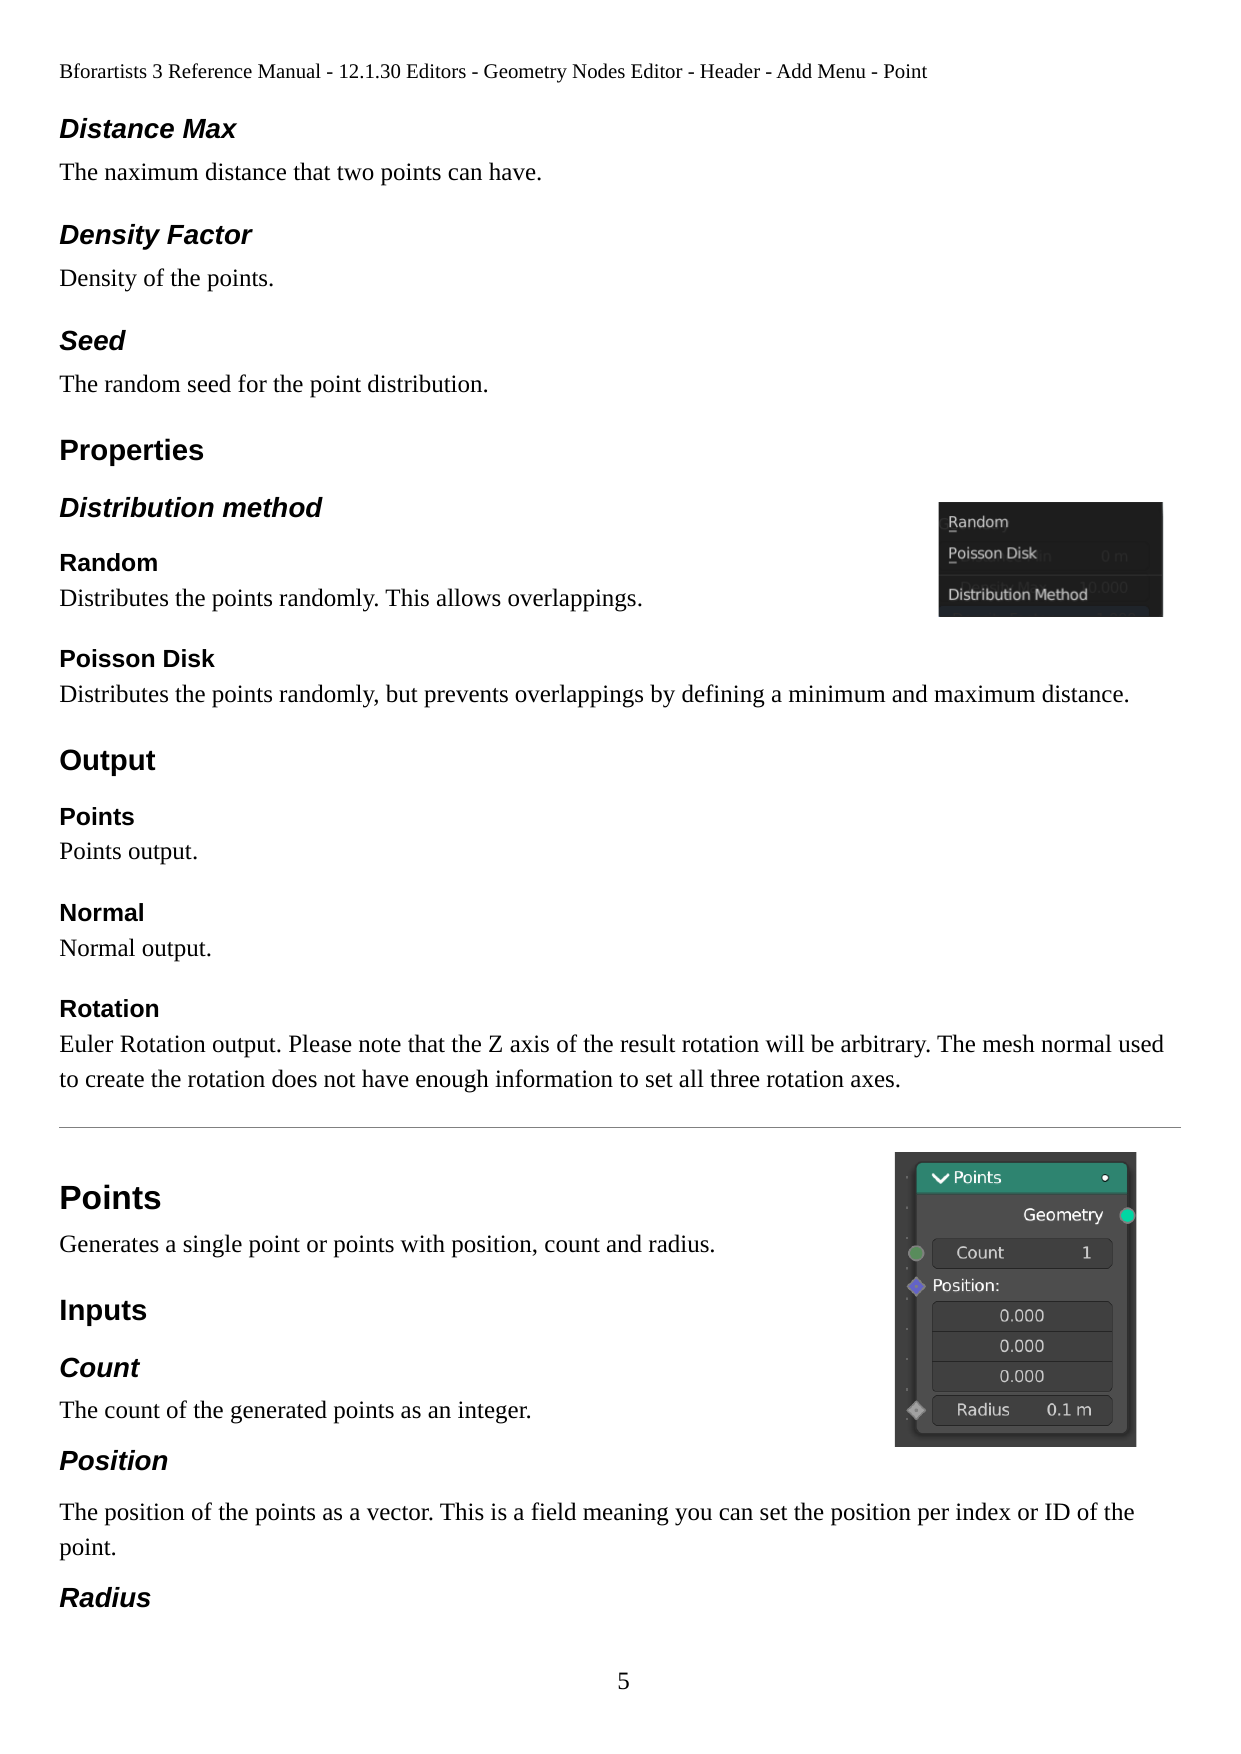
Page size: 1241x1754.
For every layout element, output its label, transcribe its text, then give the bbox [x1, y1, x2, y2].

subtitle Rotation [59, 994, 1181, 1023]
text The naximum distance that two points can have. [59, 157, 1181, 186]
subtitle Seed [59, 324, 1181, 356]
subtitle [1137, 1178, 1181, 1216]
subtitle Points [59, 802, 1181, 830]
subtitle Count [59, 1351, 894, 1383]
text Points output. [59, 836, 1181, 865]
subtitle Distribution method [59, 491, 1181, 523]
picture [894, 1152, 1137, 1447]
text Normal output. [59, 933, 1181, 962]
text Distributes the points randomly. This allows overlappings. [59, 583, 938, 612]
subtitle Distance Max [59, 113, 1181, 144]
text The position of the points as a vector. This is a field meaning you can set the position per index or ID of the point. [59, 1497, 1181, 1561]
text Density of the points. [59, 263, 1181, 292]
subtitle Normal [59, 898, 1181, 927]
subtitle Points [59, 1178, 894, 1216]
text The random seed for the point distribution. [59, 369, 1181, 398]
subtitle [1164, 548, 1181, 577]
text Position [59, 1445, 1181, 1477]
subtitle Properties [59, 432, 1181, 466]
subtitle [1137, 1292, 1181, 1326]
text The count of the generated points as an integer. [59, 1396, 894, 1424]
subtitle Output [59, 743, 1181, 777]
subtitle Poisson Disk [59, 644, 1181, 673]
text Euler Rotation output. Please note that the Z axis of the result rotation will be arbitrary. The mesh normal used to create the rotation does not have enough information to set all three rotation axes. [59, 1029, 1181, 1092]
text Generates a single point or points with position, count and radius. [59, 1229, 894, 1258]
subtitle Inputs [59, 1292, 894, 1326]
text Radius [59, 1581, 1181, 1613]
text Distributes the points randomly, but prevents overlappings by defining a minimum and maximum distance. [59, 679, 1181, 708]
subtitle [1137, 1351, 1181, 1383]
subtitle Density Factor [59, 218, 1181, 250]
subtitle Random [59, 548, 938, 577]
text [1137, 1396, 1181, 1424]
picture [938, 502, 1164, 617]
